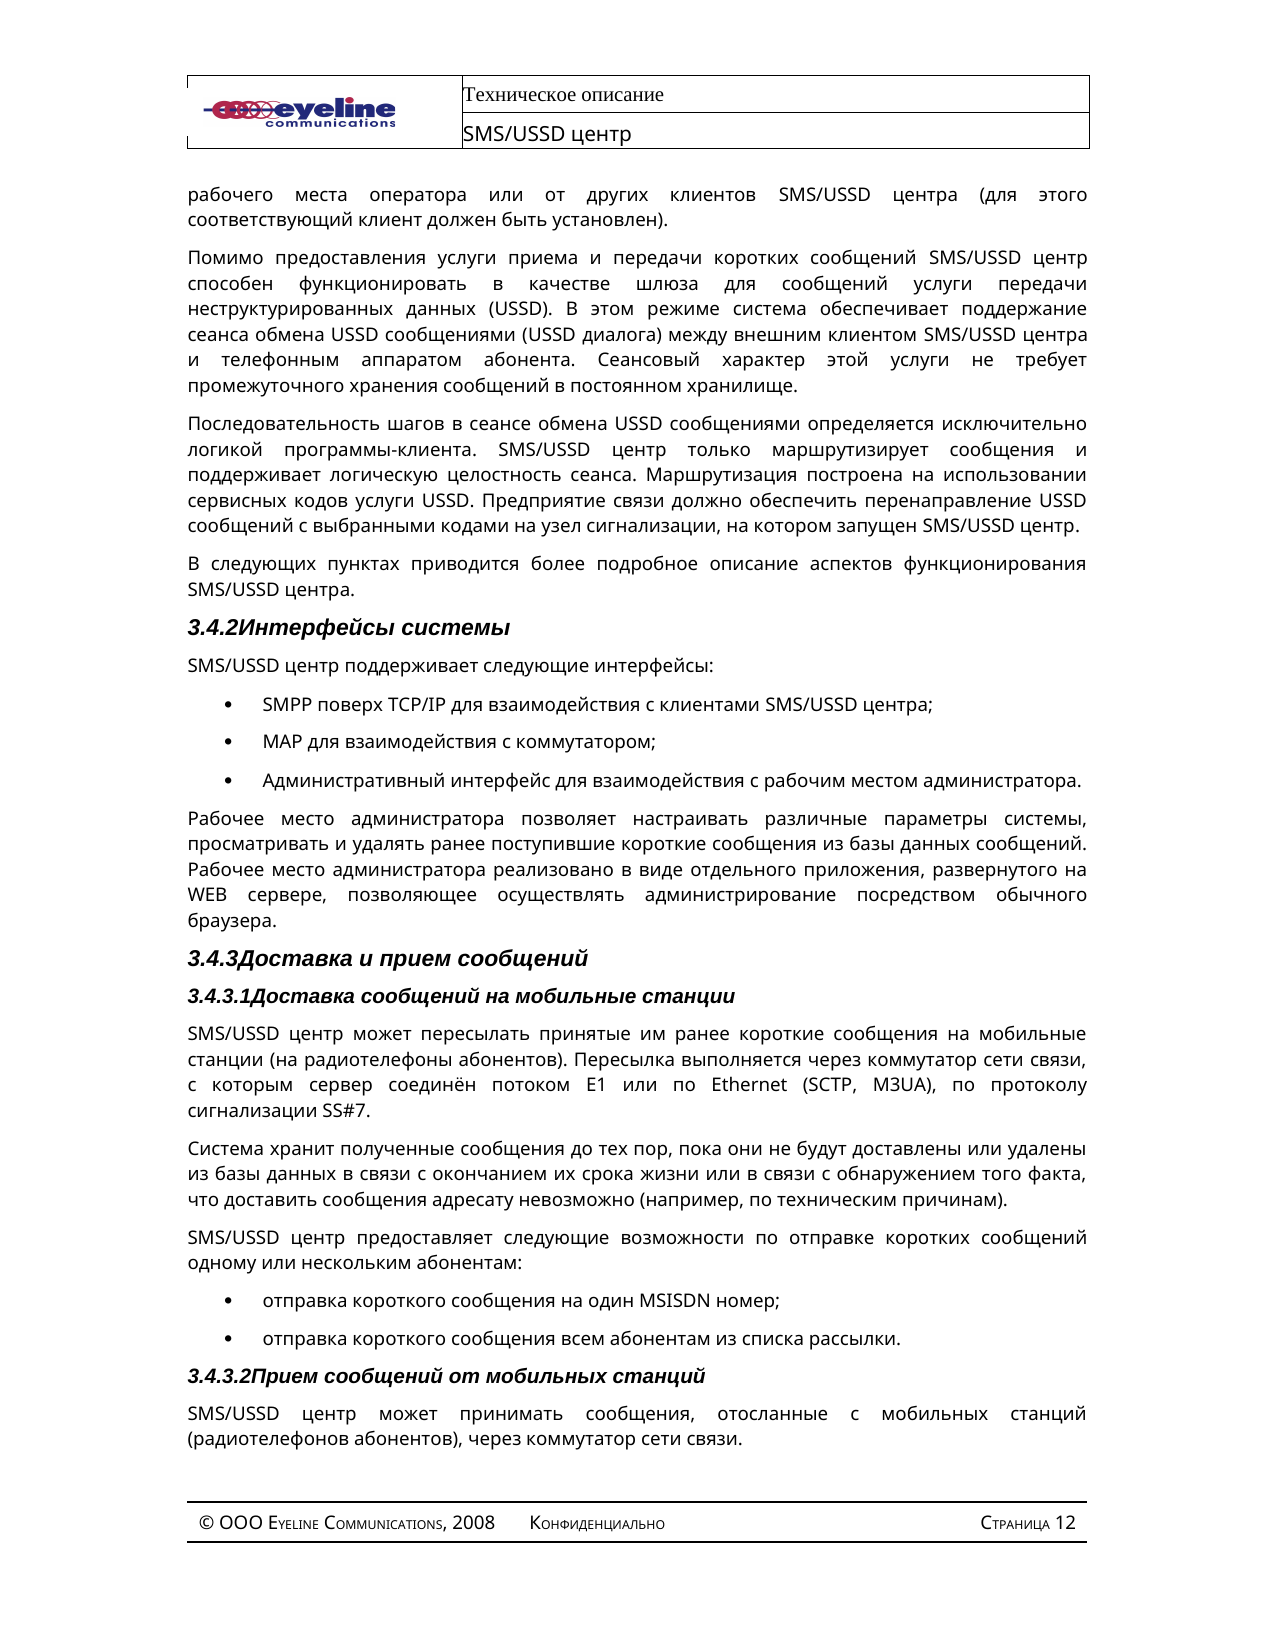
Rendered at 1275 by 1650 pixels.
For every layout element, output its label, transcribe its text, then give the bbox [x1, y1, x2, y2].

text Рабочее место администратора позволяет настраивать различные параметры системы, просматривать и удалять ранее поступившие короткие сообщения из базы данных сообщений. Рабочее место администратора реализовано в виде отдельного приложения, развернутого на WEB сервере, позволяющее осуществлять администрирование посредством обычного браузера. [187, 805, 1088, 932]
subtitle Интерфейсы системы [187, 614, 1088, 640]
text В следующих пунктах приводится более подробное описание аспектов функционирования SMS/USSD центра. [187, 550, 1088, 601]
text SMS/USSD центр поддерживает следующие интерфейсы: [187, 653, 1088, 678]
text Помимо предоставления услуги приема и передачи коротких сообщений SMS/USSD центр способен функционировать в качестве шлюза для сообщений услуги передачи неструктурированных данных (USSD). В этом режиме система обеспечивает поддержание сеанса обмена USSD сообщениями (USSD диалога) между внешним клиентом SMS/USSD центра и телефонным аппаратом абонента. Сеансовый характер этой услуги не требует промежуточного хранения сообщений в постоянном хранилище. [187, 245, 1088, 398]
picture [203, 97, 396, 127]
list отправка короткого сообщения всем абонентам из списка рассылки. [225, 1326, 1088, 1351]
subtitle Доставка и прием сообщений [187, 945, 1088, 971]
text Последовательность шагов в сеансе обмена USSD сообщениями определяется исключительно логикой программы-клиента. SMS/USSD центр только маршрутизирует сообщения и поддерживает логическую целостность сеанса. Маршрутизация построена на использовании сервисных кодов услуги USSD. Предприятие связи должно обеспечить перенаправление USSD сообщений с выбранными кодами на узел сигнализации, на котором запущен SMS/USSD центр. [187, 410, 1088, 538]
list SMPP поверх TCP/IP для взаимодействия с клиентами SMS/USSD центра; [225, 691, 1088, 716]
subtitle Доставка сообщений на мобильные станции [187, 984, 1088, 1008]
list MAP для взаимодействия с коммутатором; [225, 729, 1088, 754]
text рабочего места оператора или от других клиентов SMS/USSD центра (для этого соответствующий клиент должен быть установлен). [187, 181, 1088, 232]
list Административный интерфейс для взаимодействия с рабочим местом администратора. [225, 767, 1088, 792]
text SMS/USSD центр может принимать сообщения, отосланные с мобильных станций (радиотелефонов абонентов), через коммутатор сети связи. [187, 1400, 1088, 1451]
subtitle Прием сообщений от мобильных станций [187, 1363, 1088, 1387]
text Система хранит полученные сообщения до тех пор, пока они не будут доставлены или удалены из базы данных в связи с окончанием их срока жизни или в связи с обнаружением того факта, что доставить сообщения адресату невозможно (например, по техническим причинам). [187, 1135, 1088, 1211]
text SMS/USSD центр предоставляет следующие возможности по отправке коротких сообщений одному или нескольким абонентам: [187, 1224, 1088, 1275]
list отправка короткого сообщения на один MSISDN номер; [225, 1287, 1088, 1313]
text SMS/USSD центр может пересылать принятые им ранее короткие сообщения на мобильные станции (на радиотелефоны абонентов). Пересылка выполняется через коммутатор сети связи, с которым сервер соединён потоком E1 или по Ethernet (SCTP, M3UA), по протоколу сигнализации SS#7. [187, 1020, 1088, 1122]
